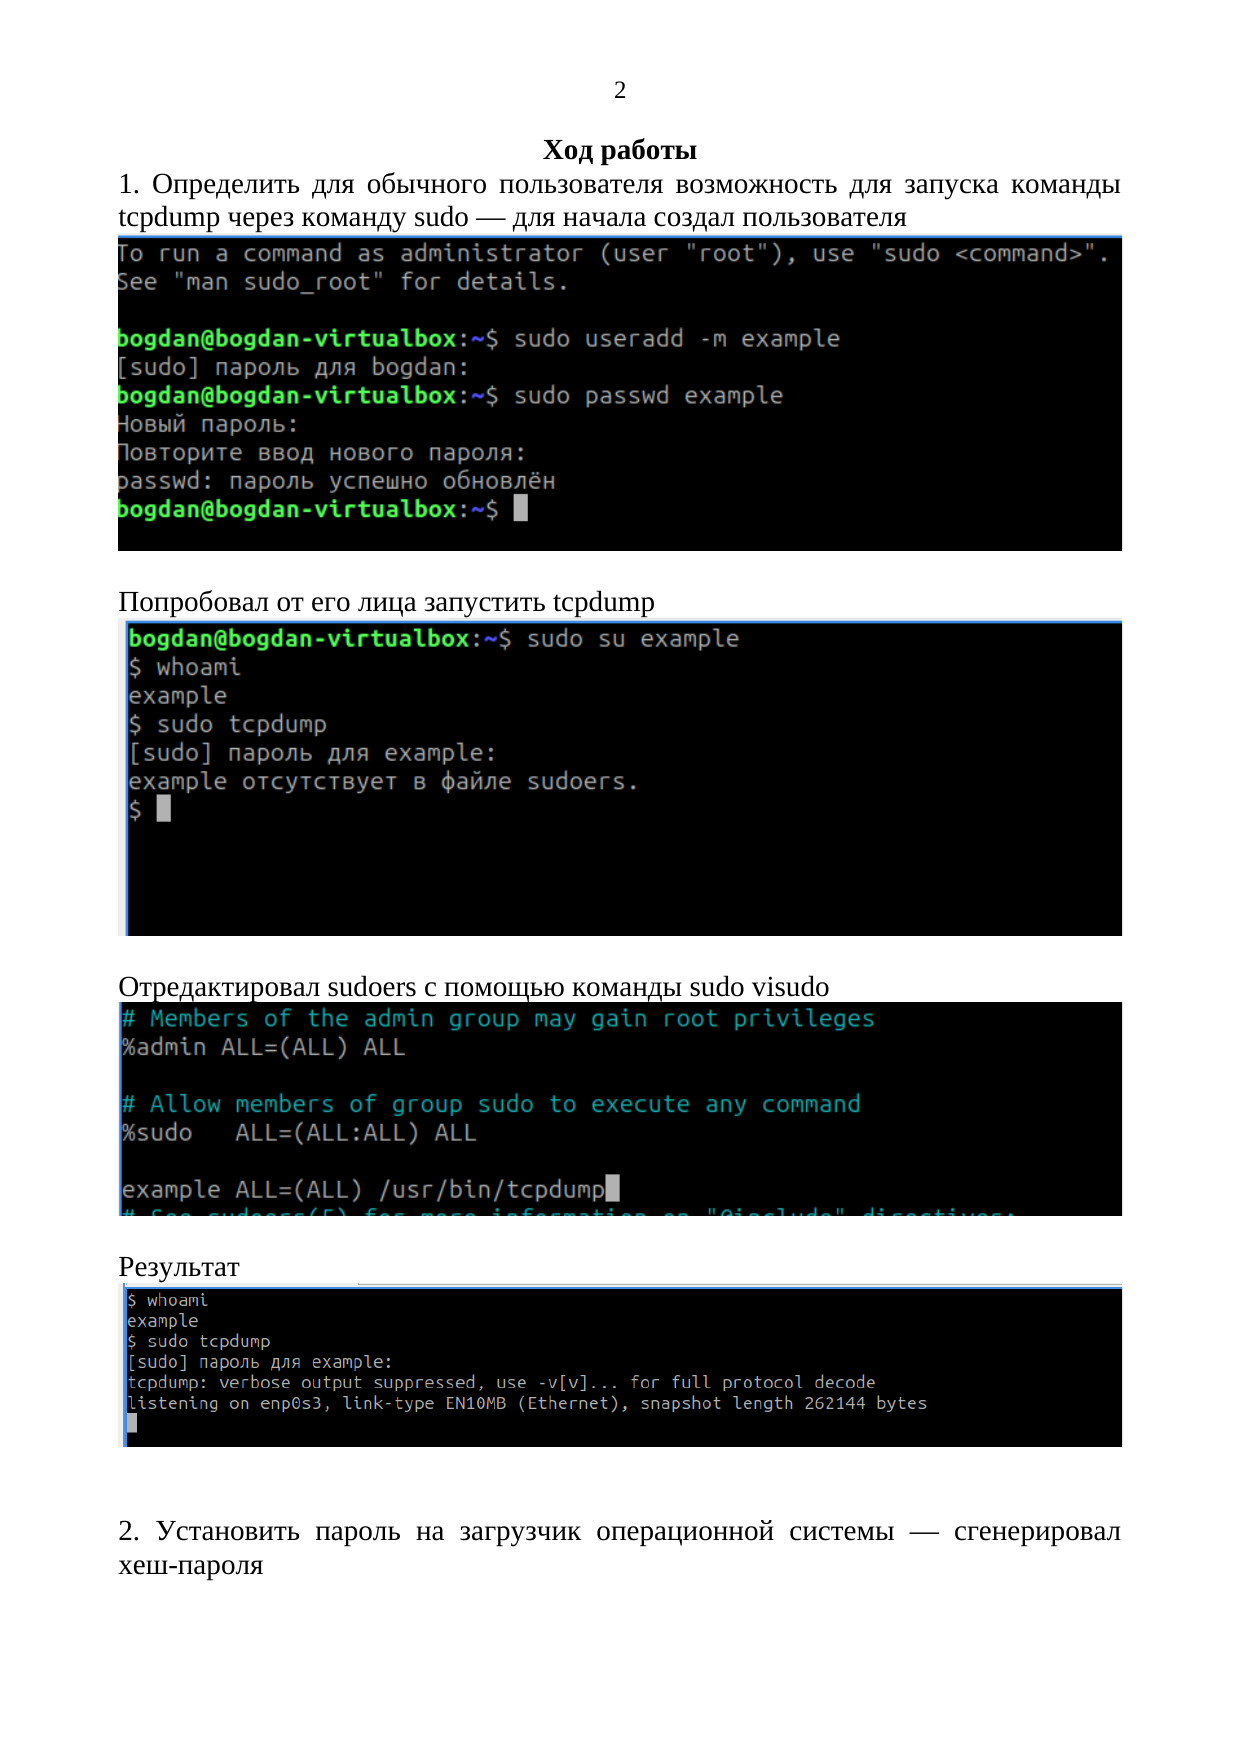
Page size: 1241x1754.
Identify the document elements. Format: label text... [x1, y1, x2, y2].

text Ход работы [118, 132, 1122, 166]
picture [118, 1283, 1123, 1447]
text Отредактировал sudoers с помощью команды sudo visudo [118, 969, 1122, 1002]
picture [118, 618, 1123, 936]
picture [118, 1002, 1123, 1216]
text Результат [118, 1249, 1122, 1283]
picture [118, 233, 1123, 551]
text 2. Установить пароль на загрузчик операционной системы — сгенерировал хеш-пароля [118, 1513, 1122, 1580]
text Попробовал от его лица запустить tcpdump [118, 584, 1122, 618]
text 1. Определить для обычного пользователя возможность для запуска команды tcpdump через команду sudo — для начала создал пользователя [118, 166, 1122, 233]
